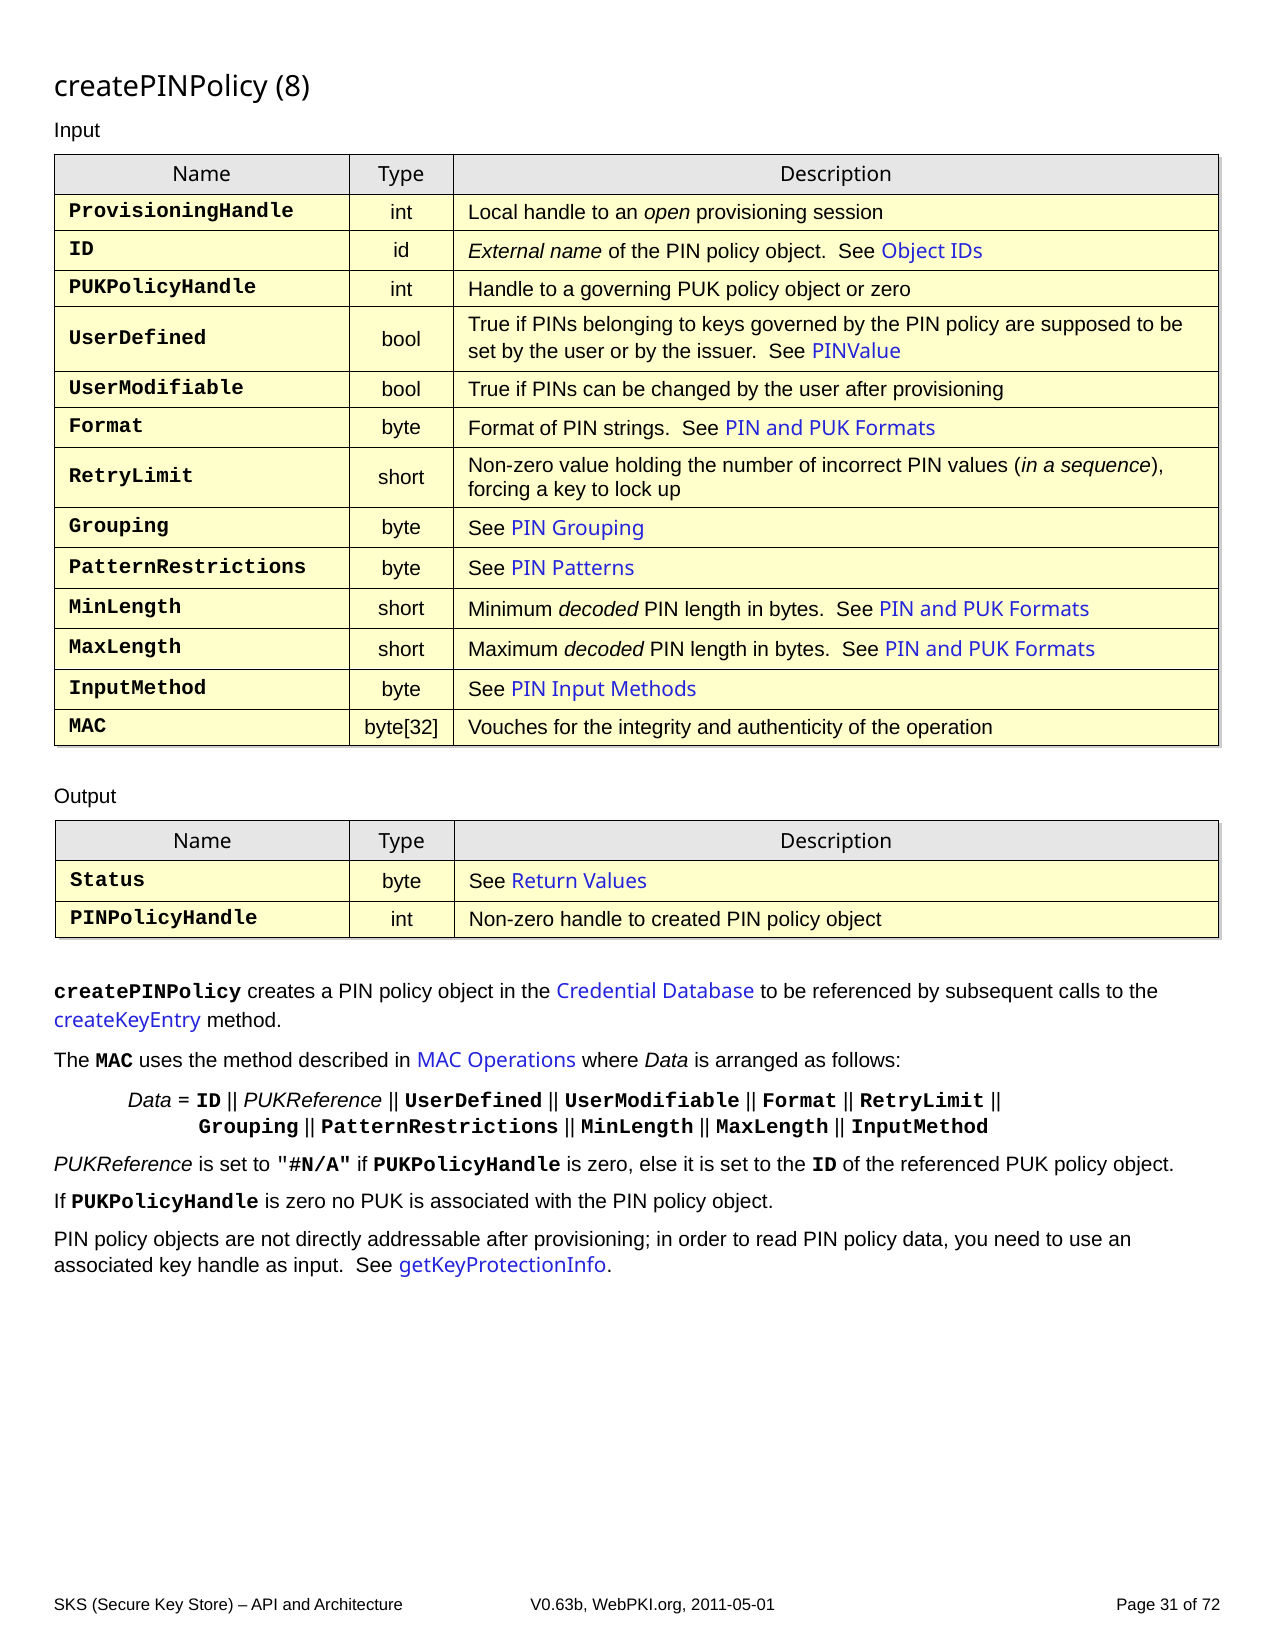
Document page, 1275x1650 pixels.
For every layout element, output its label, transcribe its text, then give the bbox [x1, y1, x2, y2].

table_cell PUKPolicyHandle [55, 271, 349, 306]
table_cell MaxLength [55, 629, 349, 668]
table_header Description [454, 155, 1218, 194]
table_cell Format of PIN strings. See PIN and PUK Formats [454, 408, 1218, 447]
text PUKReference is set to "#N/A" if PUKPolicyHandle is zero, else it is set to the ID of the referenced PUK policy object. [54, 1151, 1221, 1177]
table_cell See PIN Input Methods [454, 670, 1218, 709]
table_header Name [55, 155, 349, 194]
table_cell short [350, 448, 453, 507]
table_cell See Return Values [455, 861, 1218, 901]
table_cell short [350, 629, 453, 668]
text Output [54, 784, 1221, 808]
table_header Description [455, 821, 1218, 860]
table_header Name [56, 821, 349, 860]
table_cell bool [350, 307, 453, 371]
table_cell Maximum decoded PIN length in bytes. See PIN and PUK Formats [454, 629, 1218, 668]
table_cell byte [350, 548, 453, 588]
table_cell ID [55, 231, 349, 270]
table_cell byte⁮[32] [350, 710, 453, 745]
table_cell Format [55, 408, 349, 447]
table_cell Non-zero handle to created PIN policy object [455, 902, 1218, 937]
subtitle createPINPolicy (8) [54, 66, 1221, 105]
table_cell Minimum decoded PIN length in bytes. See PIN and PUK Formats [454, 589, 1218, 628]
table_cell byte [350, 408, 453, 447]
table_cell Vouches for the integrity and authenticity of the operation [454, 710, 1218, 745]
table_cell UserModifiable [55, 372, 349, 407]
table_cell bool [350, 372, 453, 407]
table_cell External name of the PIN policy object. See Object IDs [454, 231, 1218, 270]
table_cell Grouping [55, 508, 349, 547]
text PIN policy objects are not directly addressable after provisioning; in order to read PIN policy data, you need to use an associated key handle as input. See getKeyProtectionInfo. [54, 1227, 1221, 1279]
table_cell Local handle to an open provisioning session [454, 195, 1218, 230]
table_header Type [350, 155, 453, 194]
table_cell See PIN Grouping [454, 508, 1218, 547]
table_cell UserDefined [55, 307, 349, 371]
table_cell MAC [55, 710, 349, 745]
table_cell PatternRestrictions [55, 548, 349, 588]
table_cell See PIN Patterns [454, 548, 1218, 588]
text If PUKPolicyHandle is zero no PUK is associated with the PIN policy object. [54, 1189, 1221, 1215]
text createPINPolicy creates a PIN policy object in the Credential Database to be referenced by subsequent calls to the createKeyEntry method. [54, 976, 1221, 1033]
table_cell int [350, 195, 453, 230]
table_cell byte [350, 670, 453, 709]
text The MAC uses the method described in MAC Operations where Data is arranged as follows: [54, 1045, 1221, 1073]
table_cell MinLength [55, 589, 349, 628]
table_cell True if PINs belonging to keys governed by the PIN policy are supposed to be set by the user or by the issuer. See PINValue [454, 307, 1218, 371]
text Input [54, 118, 1221, 142]
table_cell ProvisioningHandle [55, 195, 349, 230]
table_cell True if PINs can be changed by the user after provisioning [454, 372, 1218, 407]
table_cell InputMethod [55, 670, 349, 709]
table_cell int [350, 271, 453, 306]
text Data = ID || PUKReference || UserDefined || UserModifiable || Format || RetryLimit || Grouping || PatternRestrictions || MinLength || MaxLength || InputMethod [54, 1085, 1221, 1139]
table_cell byte [350, 508, 453, 547]
table_cell Handle to a governing PUK policy object or zero [454, 271, 1218, 306]
table_cell int [350, 902, 454, 937]
table_cell byte [350, 861, 454, 901]
table_cell short [350, 589, 453, 628]
table_cell PINPolicyHandle [56, 902, 349, 937]
table_header Type [350, 821, 454, 860]
table_cell Non-zero value holding the number of incorrect PIN values (in a sequence), forcing a key to lock up [454, 448, 1218, 507]
table_cell RetryLimit [55, 448, 349, 507]
table_cell id [350, 231, 453, 270]
table_cell Status [56, 861, 349, 901]
